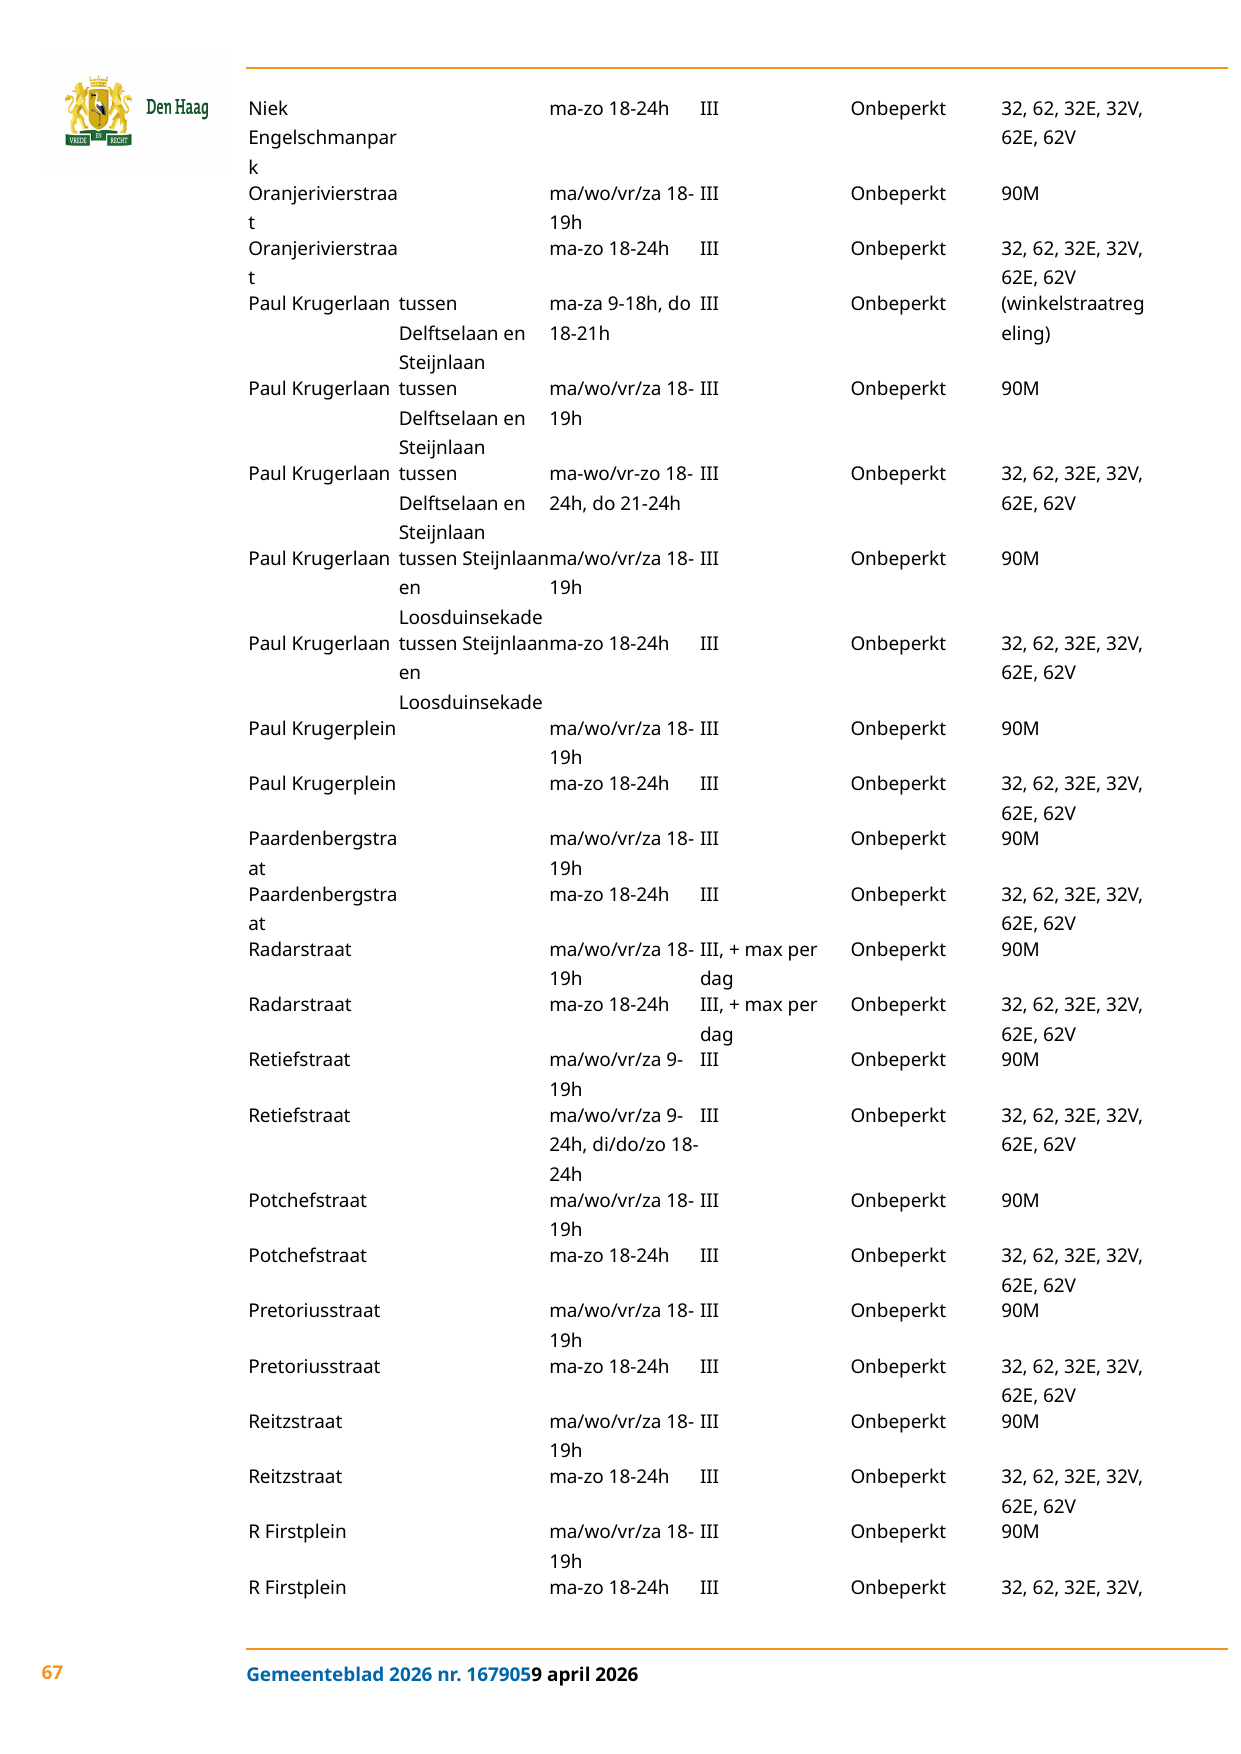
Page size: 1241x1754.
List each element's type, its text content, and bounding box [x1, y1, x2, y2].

table_cell Onbeperkt [850, 460, 1001, 545]
table_cell Onbeperkt [850, 235, 1001, 290]
table_cell R Firstplein [248, 1574, 398, 1600]
table_cell Paul Krugerlaan [248, 375, 398, 460]
table_cell 90M [1001, 1408, 1152, 1463]
table_cell 90M [1001, 1187, 1152, 1242]
table_cell 90M [1001, 936, 1152, 991]
table_cell Onbeperkt [850, 630, 1001, 715]
table_cell Onbeperkt [850, 715, 1001, 770]
table_cell [399, 881, 549, 936]
table_cell III [700, 715, 850, 770]
table_cell Potchefstraat [248, 1242, 398, 1297]
table_cell 90M [1001, 545, 1152, 630]
table_cell III [700, 630, 850, 715]
table_cell ma/wo/vr/za 18-19h [549, 545, 700, 630]
table_cell ma-zo 18-24h [549, 630, 700, 715]
table_cell ma-zo 18-24h [549, 95, 700, 180]
table_cell 32, 62, 32E, 32V, 62E, 62V [1001, 1353, 1152, 1408]
table_cell [399, 770, 549, 825]
table_cell Paul Krugerplein [248, 715, 398, 770]
table_cell tussen Delftselaan en Steijnlaan [399, 290, 549, 375]
table_cell [399, 991, 549, 1047]
table_cell [399, 825, 549, 881]
table_cell [399, 1519, 549, 1574]
table_cell 32, 62, 32E, 32V, 62E, 62V [1001, 1102, 1152, 1187]
table_cell III [700, 95, 850, 180]
table_cell ma-zo 18-24h [549, 235, 700, 290]
table_cell Paul Krugerplein [248, 770, 398, 825]
table_cell III [700, 1519, 850, 1574]
table_cell ma/wo/vr/za 18-19h [549, 1187, 700, 1242]
table_cell Onbeperkt [850, 770, 1001, 825]
table_cell Onbeperkt [850, 180, 1001, 235]
table_cell Oranjerivierstraat [248, 235, 398, 290]
table_cell III [700, 290, 850, 375]
table_cell Pretoriusstraat [248, 1298, 398, 1353]
table_cell Retiefstraat [248, 1047, 398, 1102]
table_cell 32, 62, 32E, 32V, 62E, 62V [1001, 770, 1152, 825]
table_cell III [700, 1242, 850, 1297]
table_cell ma-wo/vr-zo 18-24h, do 21-24h [549, 460, 700, 545]
table_cell Onbeperkt [850, 545, 1001, 630]
table_cell ma-za 9-18h, do 18-21h [549, 290, 700, 375]
table_cell 90M [1001, 1519, 1152, 1574]
table_cell Pretoriusstraat [248, 1353, 398, 1408]
table_cell 32, 62, 32E, 32V, 62E, 62V [1001, 881, 1152, 936]
table_cell [399, 1353, 549, 1408]
table_cell III [700, 1408, 850, 1463]
table_cell ma-zo 18-24h [549, 1464, 700, 1519]
table_cell ma/wo/vr/za 18-19h [549, 1298, 700, 1353]
table_cell Onbeperkt [850, 1047, 1001, 1102]
table_cell Potchefstraat [248, 1187, 398, 1242]
table_cell Onbeperkt [850, 1298, 1001, 1353]
table_cell 32, 62, 32E, 32V, [1001, 1574, 1152, 1600]
table_cell ma/wo/vr/za 18-19h [549, 715, 700, 770]
table_cell 32, 62, 32E, 32V, 62E, 62V [1001, 630, 1152, 715]
table_cell Onbeperkt [850, 1353, 1001, 1408]
table_cell [399, 1102, 549, 1187]
table_cell Onbeperkt [850, 290, 1001, 375]
table_cell Onbeperkt [850, 991, 1001, 1047]
table_cell 90M [1001, 825, 1152, 881]
table_cell 90M [1001, 1298, 1152, 1353]
table_cell 90M [1001, 1047, 1152, 1102]
table_cell III [700, 180, 850, 235]
table_cell ma/wo/vr/za 18-19h [549, 1519, 700, 1574]
table_cell ma-zo 18-24h [549, 770, 700, 825]
table_cell ma/wo/vr/za 18-19h [549, 825, 700, 881]
table_cell III [700, 1574, 850, 1600]
table_cell [399, 235, 549, 290]
table_cell III [700, 1464, 850, 1519]
table_cell Onbeperkt [850, 1187, 1001, 1242]
table_cell 32, 62, 32E, 32V, 62E, 62V [1001, 1242, 1152, 1297]
table_cell Paul Krugerlaan [248, 630, 398, 715]
table_cell Radarstraat [248, 936, 398, 991]
table_cell Onbeperkt [850, 1242, 1001, 1297]
table_cell Onbeperkt [850, 1464, 1001, 1519]
table_cell Retiefstraat [248, 1102, 398, 1187]
table_cell tussen Delftselaan en Steijnlaan [399, 460, 549, 545]
table_cell Onbeperkt [850, 881, 1001, 936]
table_cell III [700, 881, 850, 936]
table_cell III [700, 460, 850, 545]
table_cell Paul Krugerlaan [248, 290, 398, 375]
table_cell 32, 62, 32E, 32V, 62E, 62V [1001, 95, 1152, 180]
table_cell Onbeperkt [850, 95, 1001, 180]
table_cell III [700, 545, 850, 630]
table_cell Oranjerivierstraat [248, 180, 398, 235]
table_cell ma-zo 18-24h [549, 1574, 700, 1600]
table_cell Onbeperkt [850, 1519, 1001, 1574]
table_cell [399, 180, 549, 235]
table_cell Paul Krugerlaan [248, 460, 398, 545]
table_cell [399, 1574, 549, 1600]
table_cell ma-zo 18-24h [549, 1242, 700, 1297]
table_cell tussen Steijnlaan en Loosduinsekade [399, 545, 549, 630]
table_cell III [700, 235, 850, 290]
table_cell [399, 1242, 549, 1297]
table_cell 90M [1001, 375, 1152, 460]
table_cell 32, 62, 32E, 32V, 62E, 62V [1001, 991, 1152, 1047]
table_cell Onbeperkt [850, 375, 1001, 460]
table_cell (winkelstraatregeling) [1001, 290, 1152, 375]
table_cell ma/wo/vr/za 9-24h, di/do/zo 18-24h [549, 1102, 700, 1187]
table_cell III [700, 825, 850, 881]
table_cell ma-zo 18-24h [549, 1353, 700, 1408]
table_cell 32, 62, 32E, 32V, 62E, 62V [1001, 460, 1152, 545]
table_cell Onbeperkt [850, 1408, 1001, 1463]
table_cell 90M [1001, 715, 1152, 770]
table_cell Paardenbergstraat [248, 881, 398, 936]
table_cell Niek Engelschmanpark [248, 95, 398, 180]
table_cell 32, 62, 32E, 32V, 62E, 62V [1001, 235, 1152, 290]
table_cell ma-zo 18-24h [549, 991, 700, 1047]
table_cell ma-zo 18-24h [549, 881, 700, 936]
table_cell Reitzstraat [248, 1408, 398, 1463]
table_cell tussen Steijnlaan en Loosduinsekade [399, 630, 549, 715]
table_cell ma/wo/vr/za 18-19h [549, 180, 700, 235]
table_cell III [700, 770, 850, 825]
picture [41, 47, 231, 172]
table_cell III [700, 375, 850, 460]
table_cell III, + max per dag [700, 936, 850, 991]
table_cell 32, 62, 32E, 32V, 62E, 62V [1001, 1464, 1152, 1519]
table_cell [399, 1047, 549, 1102]
table_cell III [700, 1353, 850, 1408]
table_cell [399, 936, 549, 991]
table_cell Paul Krugerlaan [248, 545, 398, 630]
table_cell tussen Delftselaan en Steijnlaan [399, 375, 549, 460]
table_cell III [700, 1298, 850, 1353]
table_cell Onbeperkt [850, 1102, 1001, 1187]
table_cell [399, 715, 549, 770]
table_cell [399, 95, 549, 180]
table_cell III [700, 1187, 850, 1242]
table_cell [399, 1187, 549, 1242]
table_cell [399, 1298, 549, 1353]
table_cell III, + max per dag [700, 991, 850, 1047]
table_cell ma/wo/vr/za 18-19h [549, 936, 700, 991]
table_cell [399, 1408, 549, 1463]
table_cell Onbeperkt [850, 1574, 1001, 1600]
table_cell Radarstraat [248, 991, 398, 1047]
table_cell R Firstplein [248, 1519, 398, 1574]
table_cell 90M [1001, 180, 1152, 235]
table_cell Reitzstraat [248, 1464, 398, 1519]
table_cell III [700, 1102, 850, 1187]
table_cell [399, 1464, 549, 1519]
table_cell III [700, 1047, 850, 1102]
table_cell ma/wo/vr/za 18-19h [549, 375, 700, 460]
table_cell Onbeperkt [850, 936, 1001, 991]
table_cell Onbeperkt [850, 825, 1001, 881]
table_cell Paardenbergstraat [248, 825, 398, 881]
table_cell ma/wo/vr/za 9-19h [549, 1047, 700, 1102]
table_cell ma/wo/vr/za 18-19h [549, 1408, 700, 1463]
